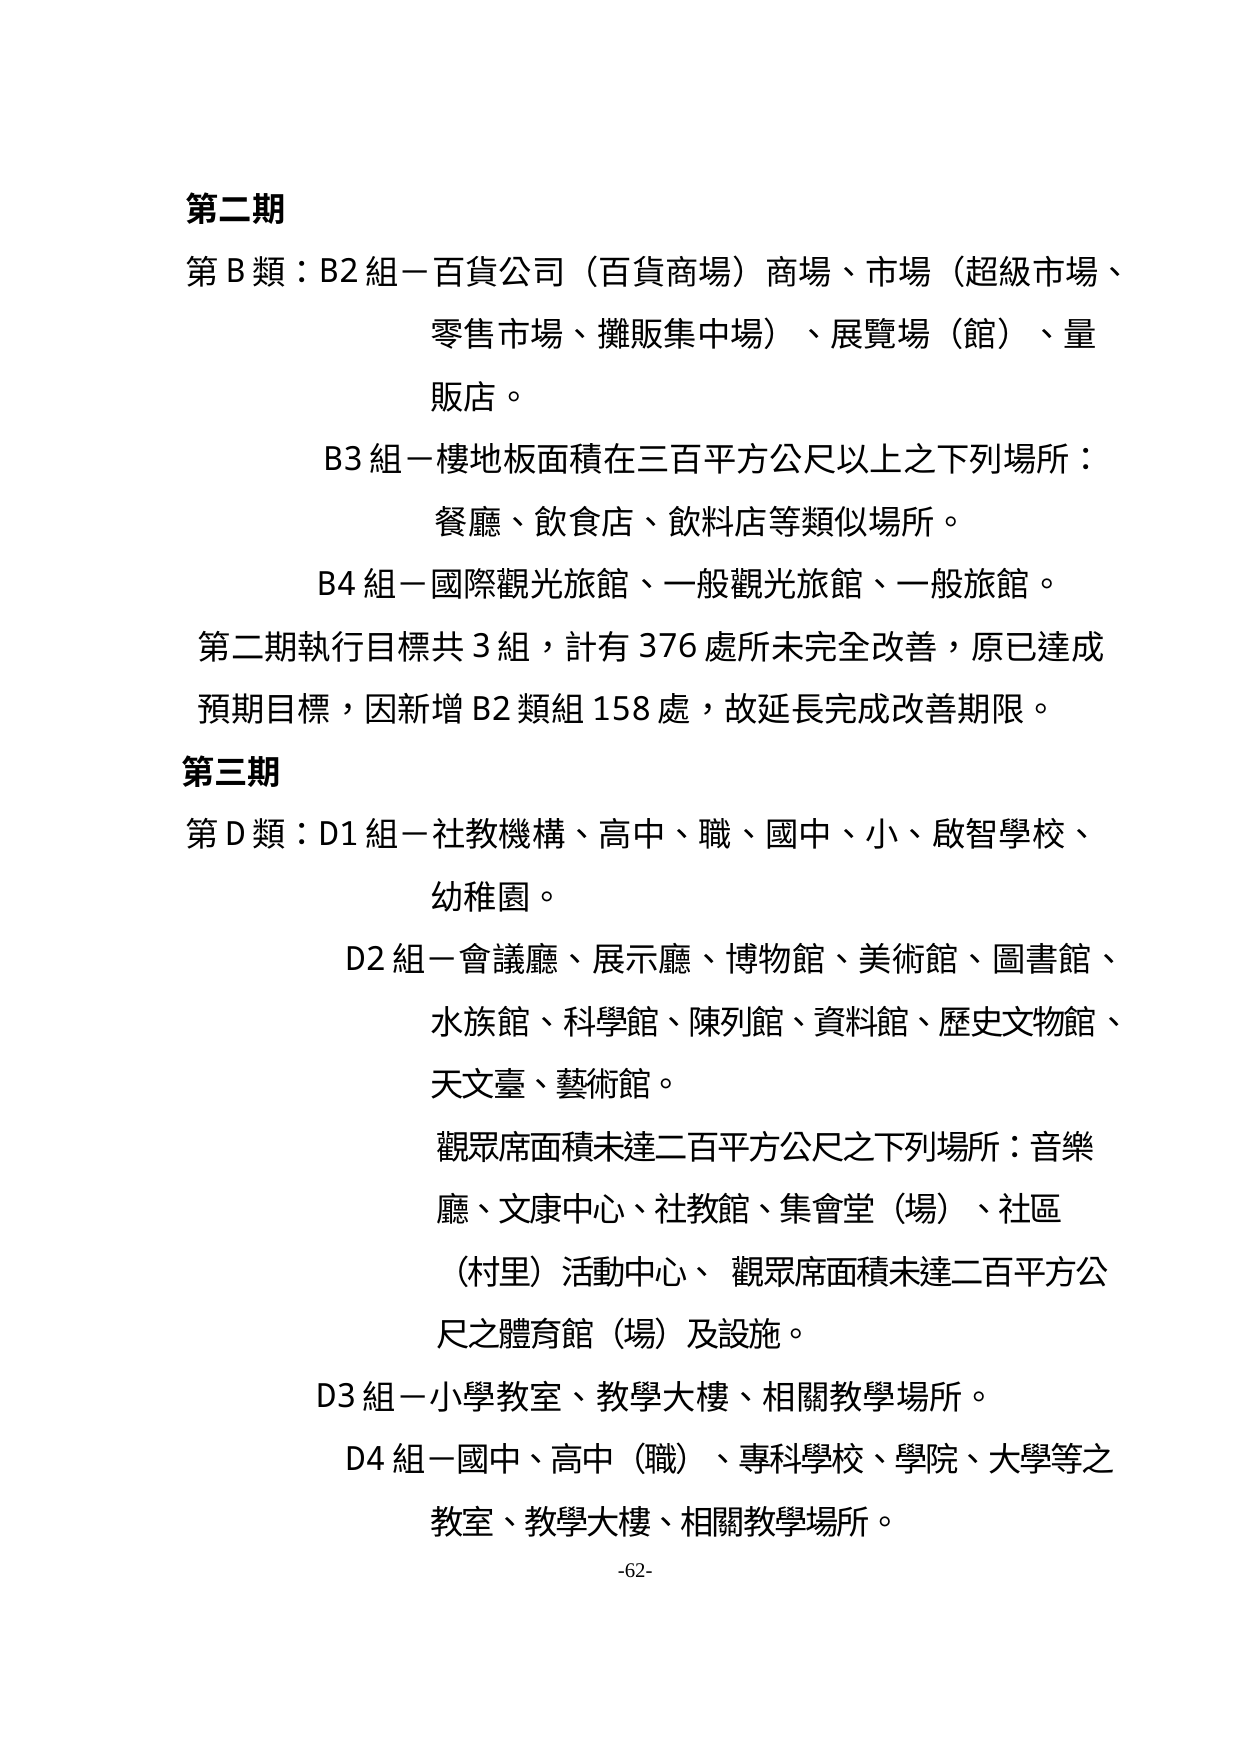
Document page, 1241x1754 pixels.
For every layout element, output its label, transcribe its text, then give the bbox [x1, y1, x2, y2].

text 第B類：B2組－百貨公司（百貨商場）商場、市場（超級市場、零售市場、攤販集中場）、展覽場（館）、量販店。 [185, 228, 1122, 415]
text 第D類：D1組－社教機構、高中、職、國中、小、啟智學校、幼稚園。 [185, 790, 1122, 915]
text D2組－會議廳、展示廳、博物館、美術館、圖書館、水族館、科學館、陳列館、資料館、歷史文物館、天文臺、藝術館。 [185, 915, 1122, 1103]
text B4組－國際觀光旅館、一般觀光旅館、一般旅館。 [316, 540, 1122, 603]
text 第二期 [185, 165, 1122, 228]
text B3組－樓地板面積在三百平方公尺以上之下列場所：餐廳、飲食店、飲料店等類似場所。 [323, 415, 1122, 540]
text D3組－小學教室、教學大樓、相關教學場所。 [316, 1353, 1122, 1415]
text D4組－國中、高中（職）、專科學校、學院、大學等之教室、教學大樓、相關教學場所。 [185, 1415, 1122, 1540]
text 第二期執行目標共3組，計有376處所未完全改善，原已達成預期目標，因新增B2類組158處，故延長完成改善期限。 [198, 603, 1122, 728]
text 第三期 [148, 728, 1122, 790]
text 觀眾席面積未達二百平方公尺之下列場所：音樂廳、文康中心、社教館、集會堂（場）、社區（村里）活動中心、 觀眾席面積未達二百平方公尺之體育館（場）及設施。 [436, 1103, 1122, 1353]
